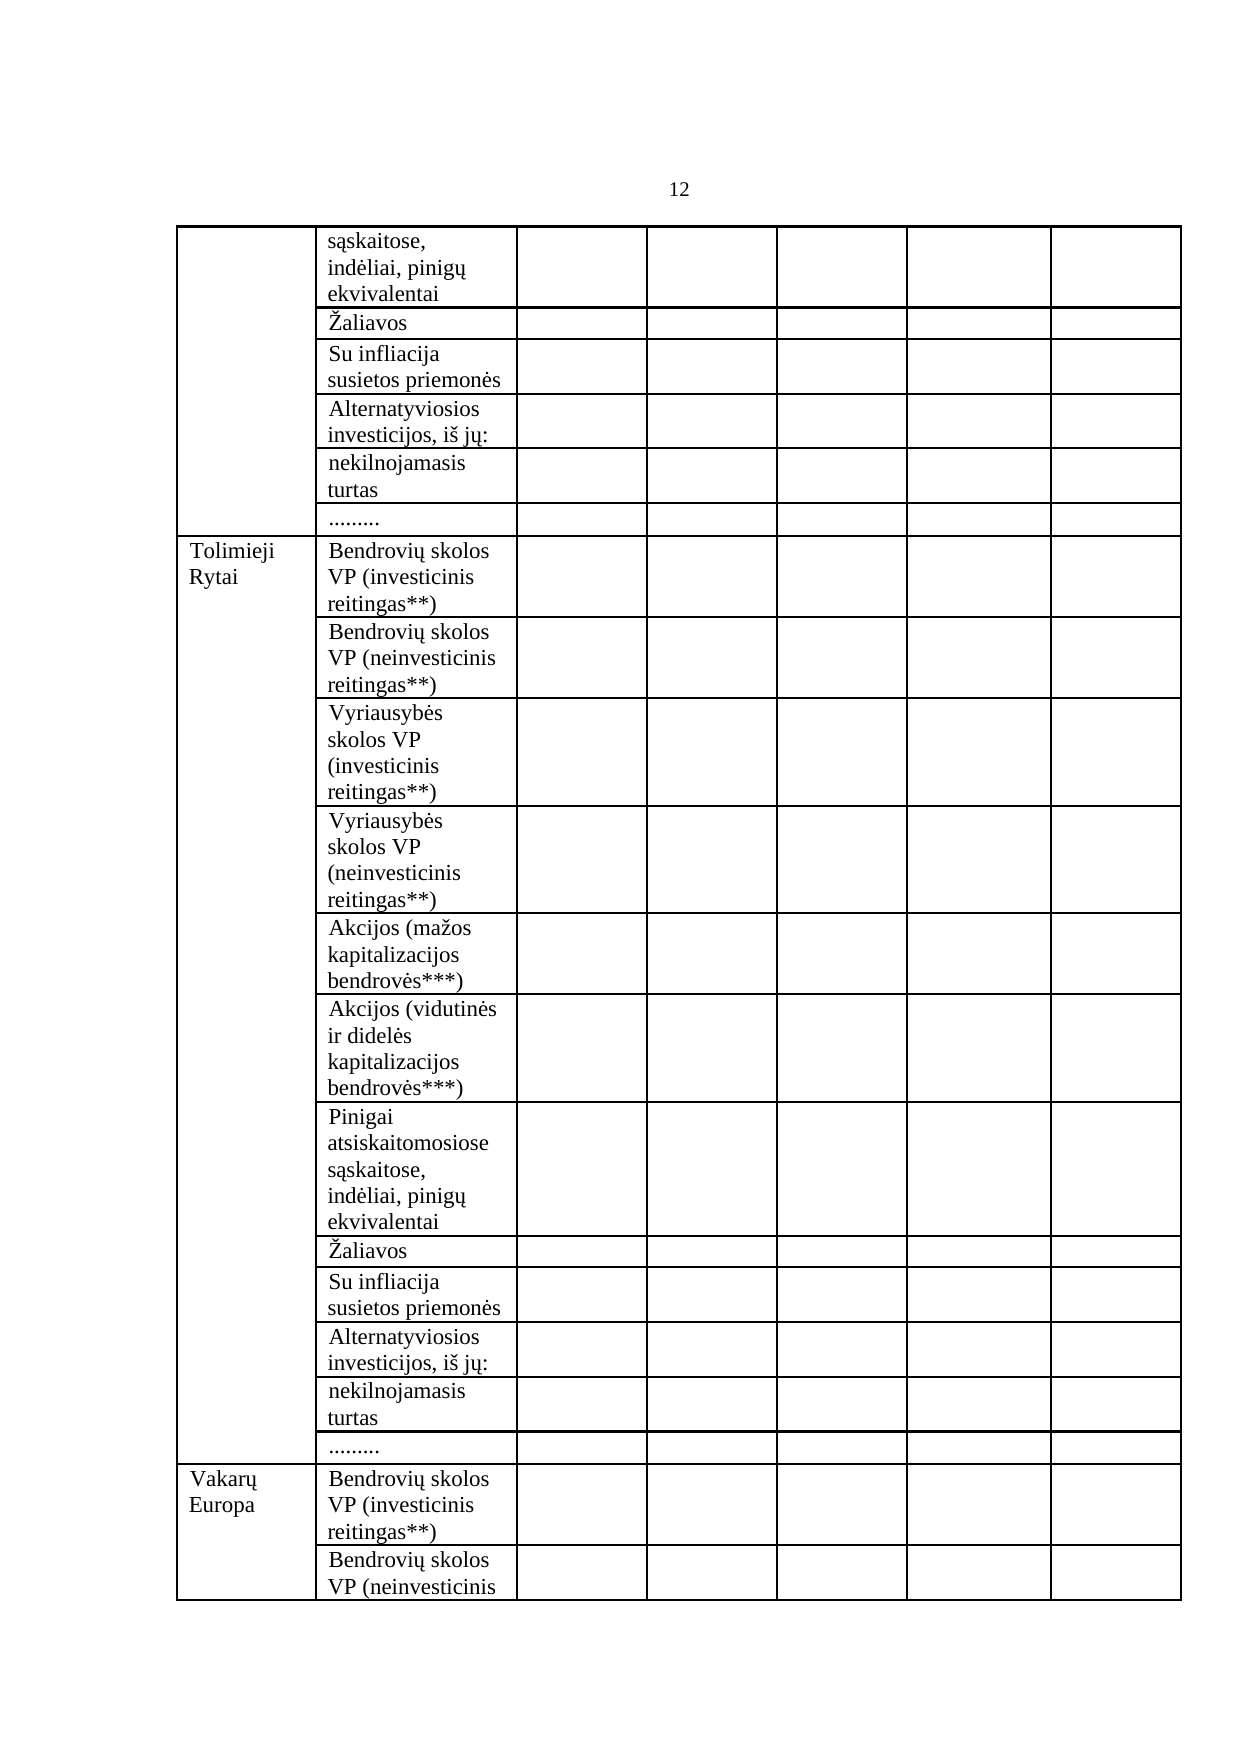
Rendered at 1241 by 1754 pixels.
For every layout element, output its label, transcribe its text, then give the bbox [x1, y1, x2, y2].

table_cell [1052, 1433, 1180, 1463]
table_cell [518, 1433, 646, 1463]
table_cell Bendrovių skolos VP (neinvesticinis [317, 1546, 516, 1599]
table_cell [518, 1323, 646, 1376]
table_cell Su infliacija susietos priemonės [317, 1268, 516, 1321]
table_cell [908, 1433, 1050, 1463]
table_cell [1052, 914, 1180, 993]
table_cell [778, 537, 906, 616]
table_cell [1052, 537, 1180, 616]
table_cell Vyriausybės skolos VP (neinvesticinis reitingas**) [317, 807, 516, 912]
table_cell Žaliavos [317, 309, 516, 338]
table_cell Žaliavos [317, 1237, 516, 1266]
table_cell [908, 807, 1050, 912]
table_cell [778, 504, 906, 535]
table_cell [648, 1237, 776, 1266]
table_cell [1052, 1378, 1180, 1430]
table_cell [518, 1237, 646, 1266]
table_cell Akcijos (vidutinės ir didelės kapitalizacijos bendrovės***) [317, 995, 516, 1101]
table_cell [778, 1268, 906, 1321]
table_cell [1052, 1465, 1180, 1544]
table_cell [648, 537, 776, 616]
table_cell Tolimieji Rytai [178, 537, 315, 1463]
table_cell [1052, 1268, 1180, 1321]
table_cell [908, 995, 1050, 1101]
table_cell [648, 914, 776, 993]
table_cell Akcijos (mažos kapitalizacijos bendrovės***) [317, 914, 516, 993]
table_cell [778, 340, 906, 392]
table_cell [518, 699, 646, 805]
table_cell [778, 995, 906, 1101]
table_cell [518, 537, 646, 616]
table_cell [908, 1103, 1050, 1235]
table_cell [908, 309, 1050, 338]
table_cell [778, 1433, 906, 1463]
table_cell Bendrovių skolos VP (investicinis reitingas**) [317, 1465, 516, 1544]
table_cell [518, 1465, 646, 1544]
table_cell Su infliacija susietos priemonės [317, 340, 516, 392]
table_cell [518, 1103, 646, 1235]
table_cell [908, 228, 1050, 306]
table_cell [1052, 1546, 1180, 1599]
table_cell [648, 395, 776, 447]
table_cell [778, 1546, 906, 1599]
table_cell [1052, 1323, 1180, 1376]
table_cell [178, 228, 315, 535]
table_cell [648, 1546, 776, 1599]
table_cell nekilnojamasis turtas [317, 449, 516, 502]
table_cell [518, 807, 646, 912]
table_cell Vyriausybės skolos VP (investicinis reitingas**) [317, 699, 516, 805]
table_cell [518, 340, 646, 392]
table_cell [1052, 1237, 1180, 1266]
table_cell Pinigai atsiskaitomosiose sąskaitose, indėliai, pinigų ekvivalentai [317, 1103, 516, 1235]
table_cell [778, 807, 906, 912]
table_cell [648, 1433, 776, 1463]
table_cell [1052, 618, 1180, 697]
table_cell [778, 1103, 906, 1235]
table_cell [778, 914, 906, 993]
table_cell [778, 618, 906, 697]
table_cell [1052, 1103, 1180, 1235]
table_cell [648, 228, 776, 306]
table_cell [648, 807, 776, 912]
table_cell [1052, 309, 1180, 338]
table_cell [1052, 995, 1180, 1101]
table_cell [908, 395, 1050, 447]
table_cell [648, 1323, 776, 1376]
table_cell [518, 1378, 646, 1430]
table_cell [648, 340, 776, 392]
table_cell [648, 1465, 776, 1544]
table_cell [518, 309, 646, 338]
table_cell [518, 449, 646, 502]
table_cell [908, 1465, 1050, 1544]
table_cell [908, 618, 1050, 697]
table_cell [778, 699, 906, 805]
table_cell [518, 618, 646, 697]
table_cell nekilnojamasis turtas [317, 1378, 516, 1430]
table_cell [648, 1103, 776, 1235]
table_cell Vakarų Europa [178, 1465, 315, 1599]
table_cell [1052, 699, 1180, 805]
table_cell [908, 537, 1050, 616]
table_cell Bendrovių skolos VP (investicinis reitingas**) [317, 537, 516, 616]
table_cell [778, 449, 906, 502]
table_cell [908, 1546, 1050, 1599]
table_cell [778, 395, 906, 447]
table_cell [518, 395, 646, 447]
table_cell [908, 699, 1050, 805]
table_cell [518, 914, 646, 993]
table_cell [908, 449, 1050, 502]
table_cell [778, 1237, 906, 1266]
table_cell [518, 1546, 646, 1599]
table_cell [648, 618, 776, 697]
table_cell [908, 1378, 1050, 1430]
table_cell sąskaitose, indėliai, pinigų ekvivalentai [317, 228, 516, 306]
table_cell [518, 228, 646, 306]
table_cell [908, 340, 1050, 392]
table_cell ......... [317, 504, 516, 535]
table_cell [1052, 395, 1180, 447]
table_cell ......... [317, 1433, 516, 1463]
table_cell [908, 1323, 1050, 1376]
table_cell [778, 1378, 906, 1430]
table_cell [648, 699, 776, 805]
table_cell [1052, 449, 1180, 502]
table_cell [908, 1237, 1050, 1266]
table_cell [778, 228, 906, 306]
table_cell [648, 449, 776, 502]
table_cell [518, 1268, 646, 1321]
table_cell [518, 504, 646, 535]
table_cell [1052, 340, 1180, 392]
table_cell [908, 1268, 1050, 1321]
table_cell [648, 1268, 776, 1321]
table_cell Bendrovių skolos VP (neinvesticinis reitingas**) [317, 618, 516, 697]
table_cell [1052, 228, 1180, 306]
table_cell [648, 504, 776, 535]
table_cell [1052, 504, 1180, 535]
table_cell [778, 1465, 906, 1544]
table_cell [908, 914, 1050, 993]
table_cell [648, 995, 776, 1101]
table_cell [648, 1378, 776, 1430]
table_cell [1052, 807, 1180, 912]
table_cell [648, 309, 776, 338]
table_cell [778, 1323, 906, 1376]
table_cell [778, 309, 906, 338]
table_cell [908, 504, 1050, 535]
table_cell [518, 995, 646, 1101]
table_cell Alternatyviosios investicijos, iš jų: [317, 395, 516, 447]
table_cell Alternatyviosios investicijos, iš jų: [317, 1323, 516, 1376]
